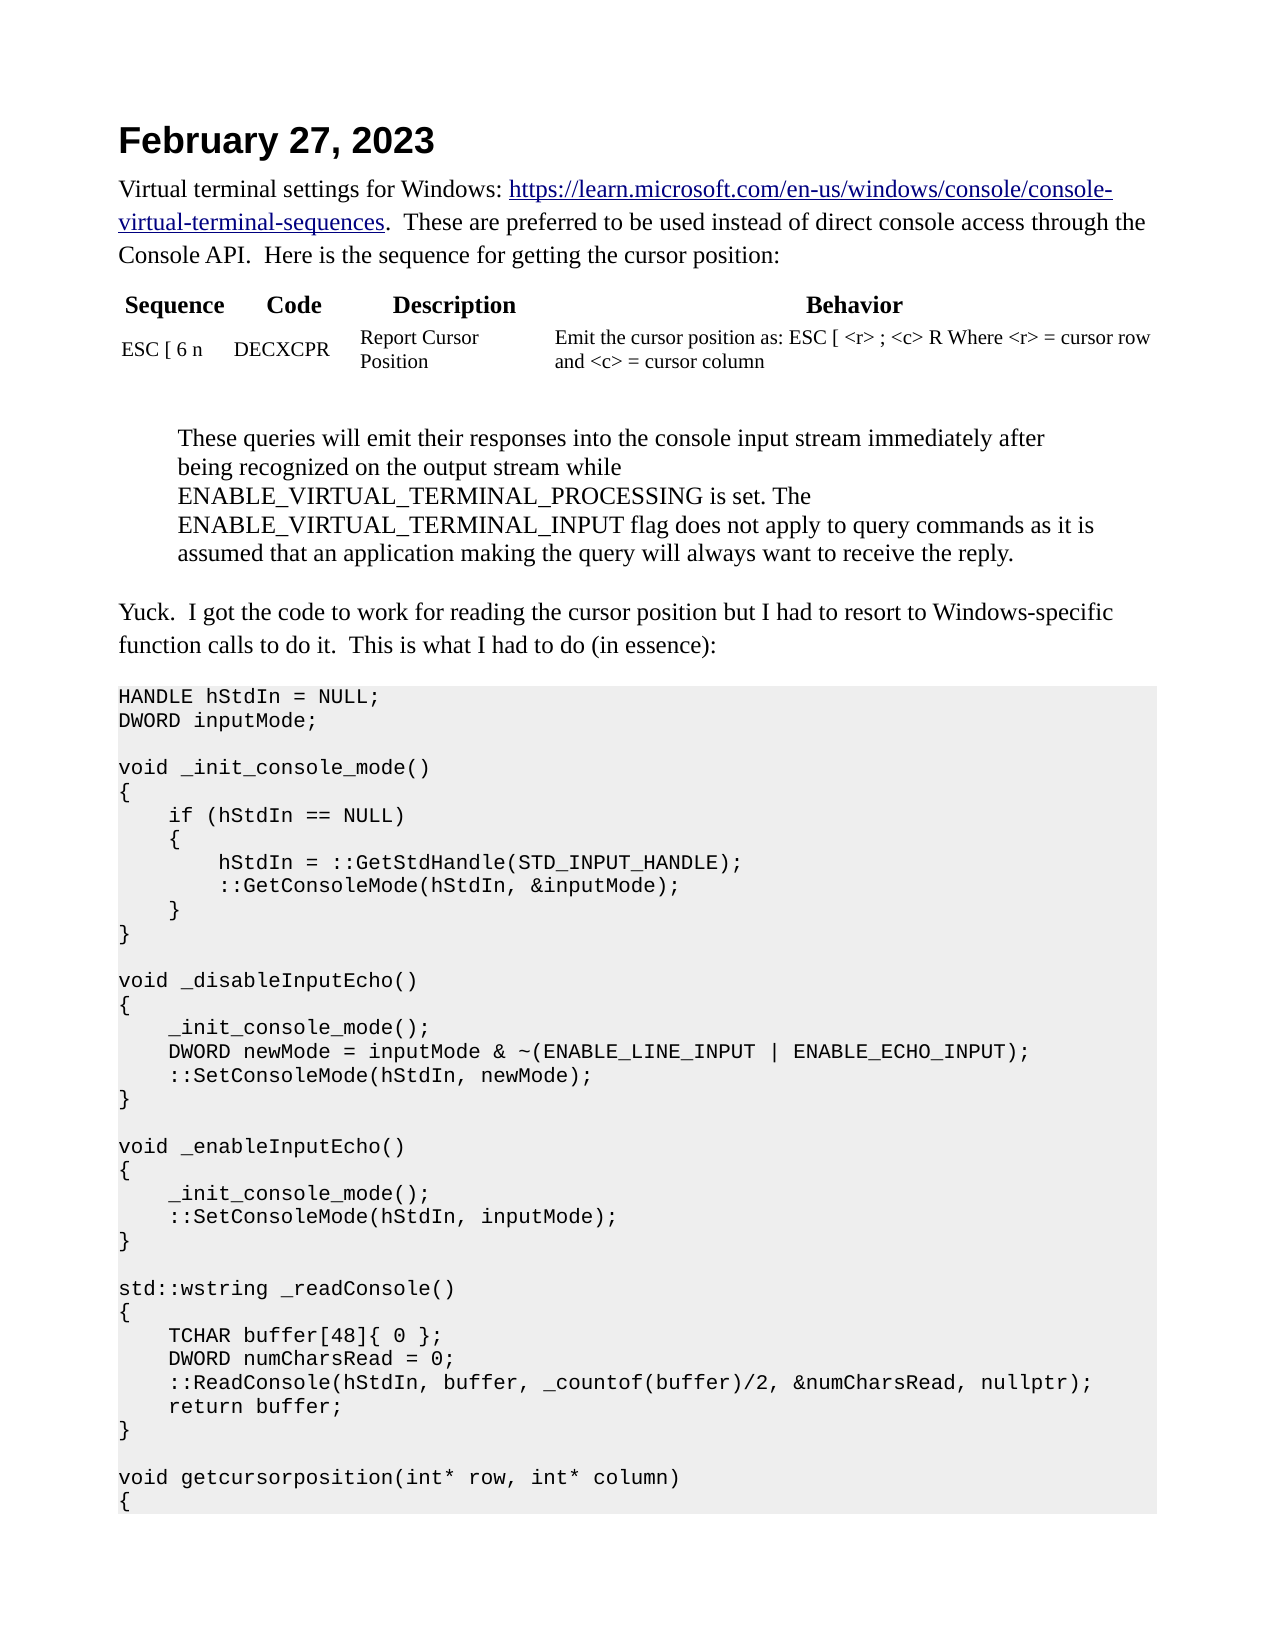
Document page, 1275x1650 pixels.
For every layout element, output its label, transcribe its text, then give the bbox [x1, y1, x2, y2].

text } [118, 1088, 1157, 1112]
table_header Description [357, 288, 552, 322]
text _init_console_mode(); [118, 1017, 1157, 1041]
text HANDLE hStdIn = NULL; [118, 686, 1157, 710]
table_header Sequence [118, 288, 231, 322]
text void _init_console_mode() [118, 757, 1157, 781]
text } } [118, 899, 1157, 946]
text DWORD numCharsRead = 0; [118, 1348, 1157, 1372]
text { [118, 1490, 1157, 1514]
subtitle February 27, 2023 [118, 118, 1157, 161]
text Virtual terminal settings for Windows: https://learn.microsoft.com/en-us/windows/console/console-virtual-terminal-sequences. These are preferred to be used instead of direct console access through the Console API. Here is the sequence for getting the cursor position: [118, 174, 1157, 268]
text } [118, 1419, 1157, 1443]
text return buffer; [118, 1396, 1157, 1419]
text { [118, 828, 1157, 852]
table_cell ESC [ 6 n [118, 322, 231, 376]
text void _disableInputEcho() [118, 970, 1157, 994]
text ::GetConsoleMode(hStdIn, &inputMode); [118, 876, 1157, 899]
text _init_console_mode(); [118, 1183, 1157, 1207]
text std::wstring _readConsole() [118, 1277, 1157, 1301]
text if (hStdIn == NULL) [118, 804, 1157, 828]
table_cell DECXCPR [231, 322, 357, 376]
text { [118, 1159, 1157, 1183]
text TCHAR buffer[48]{ 0 }; [118, 1325, 1157, 1348]
text ::ReadConsole(hStdIn, buffer, _countof(buffer)/2, &numCharsRead, nullptr); [118, 1372, 1157, 1396]
text DWORD newMode = inputMode & ~(ENABLE_LINE_INPUT | ENABLE_ECHO_INPUT); [118, 1041, 1157, 1065]
table_cell Report Cursor Position [357, 322, 552, 376]
text } [118, 1230, 1157, 1254]
table_header Code [231, 288, 357, 322]
text { [118, 781, 1157, 804]
text ::SetConsoleMode(hStdIn, inputMode); [118, 1207, 1157, 1230]
text ::SetConsoleMode(hStdIn, newMode); [118, 1065, 1157, 1088]
text void _enableInputEcho() [118, 1136, 1157, 1159]
text void getcursorposition(int* row, int* column) [118, 1467, 1157, 1490]
text hStdIn = ::GetStdHandle(STD_INPUT_HANDLE); [118, 852, 1157, 876]
text DWORD inputMode; [118, 710, 1157, 734]
text { [118, 994, 1157, 1017]
table_cell Emit the cursor position as: ESC [ <r> ; <c> R Where <r> = cursor row and <c> = cursor column [552, 322, 1157, 376]
text Yuck. I got the code to work for reading the cursor position but I had to resort to Windows-specific function calls to do it. This is what I had to do (in essence): [118, 597, 1157, 658]
table_header Behavior [552, 288, 1157, 322]
text These queries will emit their responses into the console input stream immediately after being recognized on the output stream while ENABLE_VIRTUAL_TERMINAL_PROCESSING is set. The ENABLE_VIRTUAL_TERMINAL_INPUT flag does not apply to query commands as it is assumed that an application making the query will always want to receive the reply. [177, 423, 1098, 567]
text { [118, 1301, 1157, 1325]
